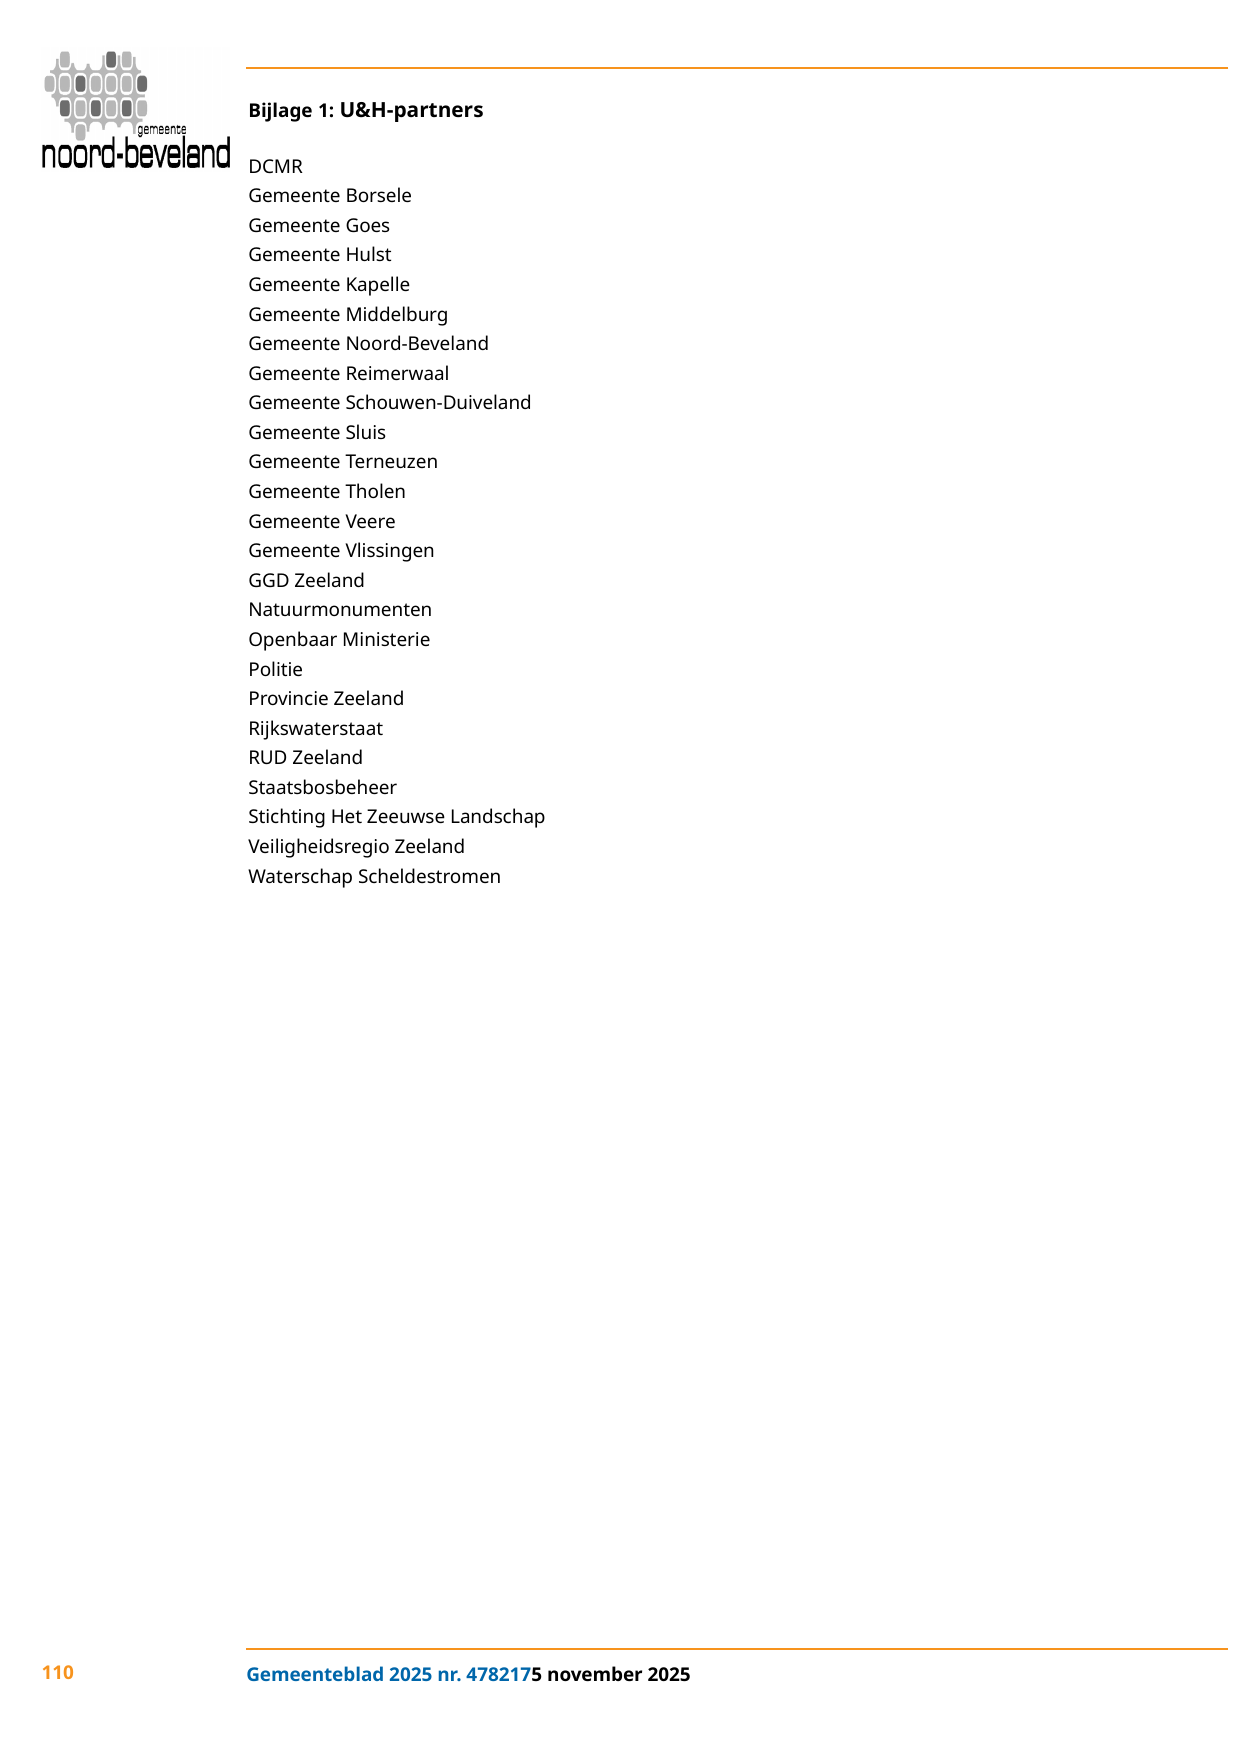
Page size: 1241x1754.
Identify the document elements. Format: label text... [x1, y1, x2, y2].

text Openbaar Ministerie [248, 626, 1152, 652]
text RUD Zeeland [248, 744, 1152, 770]
text Gemeente Schouwen-Duiveland [248, 389, 1152, 415]
text GGD Zeeland [248, 567, 1152, 593]
text Gemeente Tholen [248, 478, 1152, 504]
text Gemeente Goes [248, 212, 1152, 238]
text Gemeente Middelburg [248, 301, 1152, 327]
text Gemeente Vlissingen [248, 537, 1152, 563]
text Provincie Zeeland [248, 685, 1152, 711]
text Stichting Het Zeeuwse Landschap [248, 804, 1152, 829]
text Waterschap Scheldestromen [248, 863, 1152, 889]
text Gemeente Sluis [248, 419, 1152, 445]
text Rijkswaterstaat [248, 715, 1152, 741]
text Gemeente Kapelle [248, 271, 1152, 297]
picture [41, 47, 231, 172]
text Politie [248, 656, 1152, 682]
text Staatsbosbeheer [248, 774, 1152, 800]
text Gemeente Reimerwaal [248, 360, 1152, 386]
text Gemeente Veere [248, 508, 1152, 534]
text Gemeente Noord-Beveland [248, 330, 1152, 356]
text Bijlage 1: U&H-partners [248, 95, 1152, 123]
text Gemeente Hulst [248, 242, 1152, 267]
text Gemeente Borsele [248, 182, 1152, 208]
text DCMR [248, 153, 1152, 179]
text Veiligheidsregio Zeeland [248, 833, 1152, 859]
text Gemeente Terneuzen [248, 449, 1152, 474]
text Natuurmonumenten [248, 597, 1152, 622]
